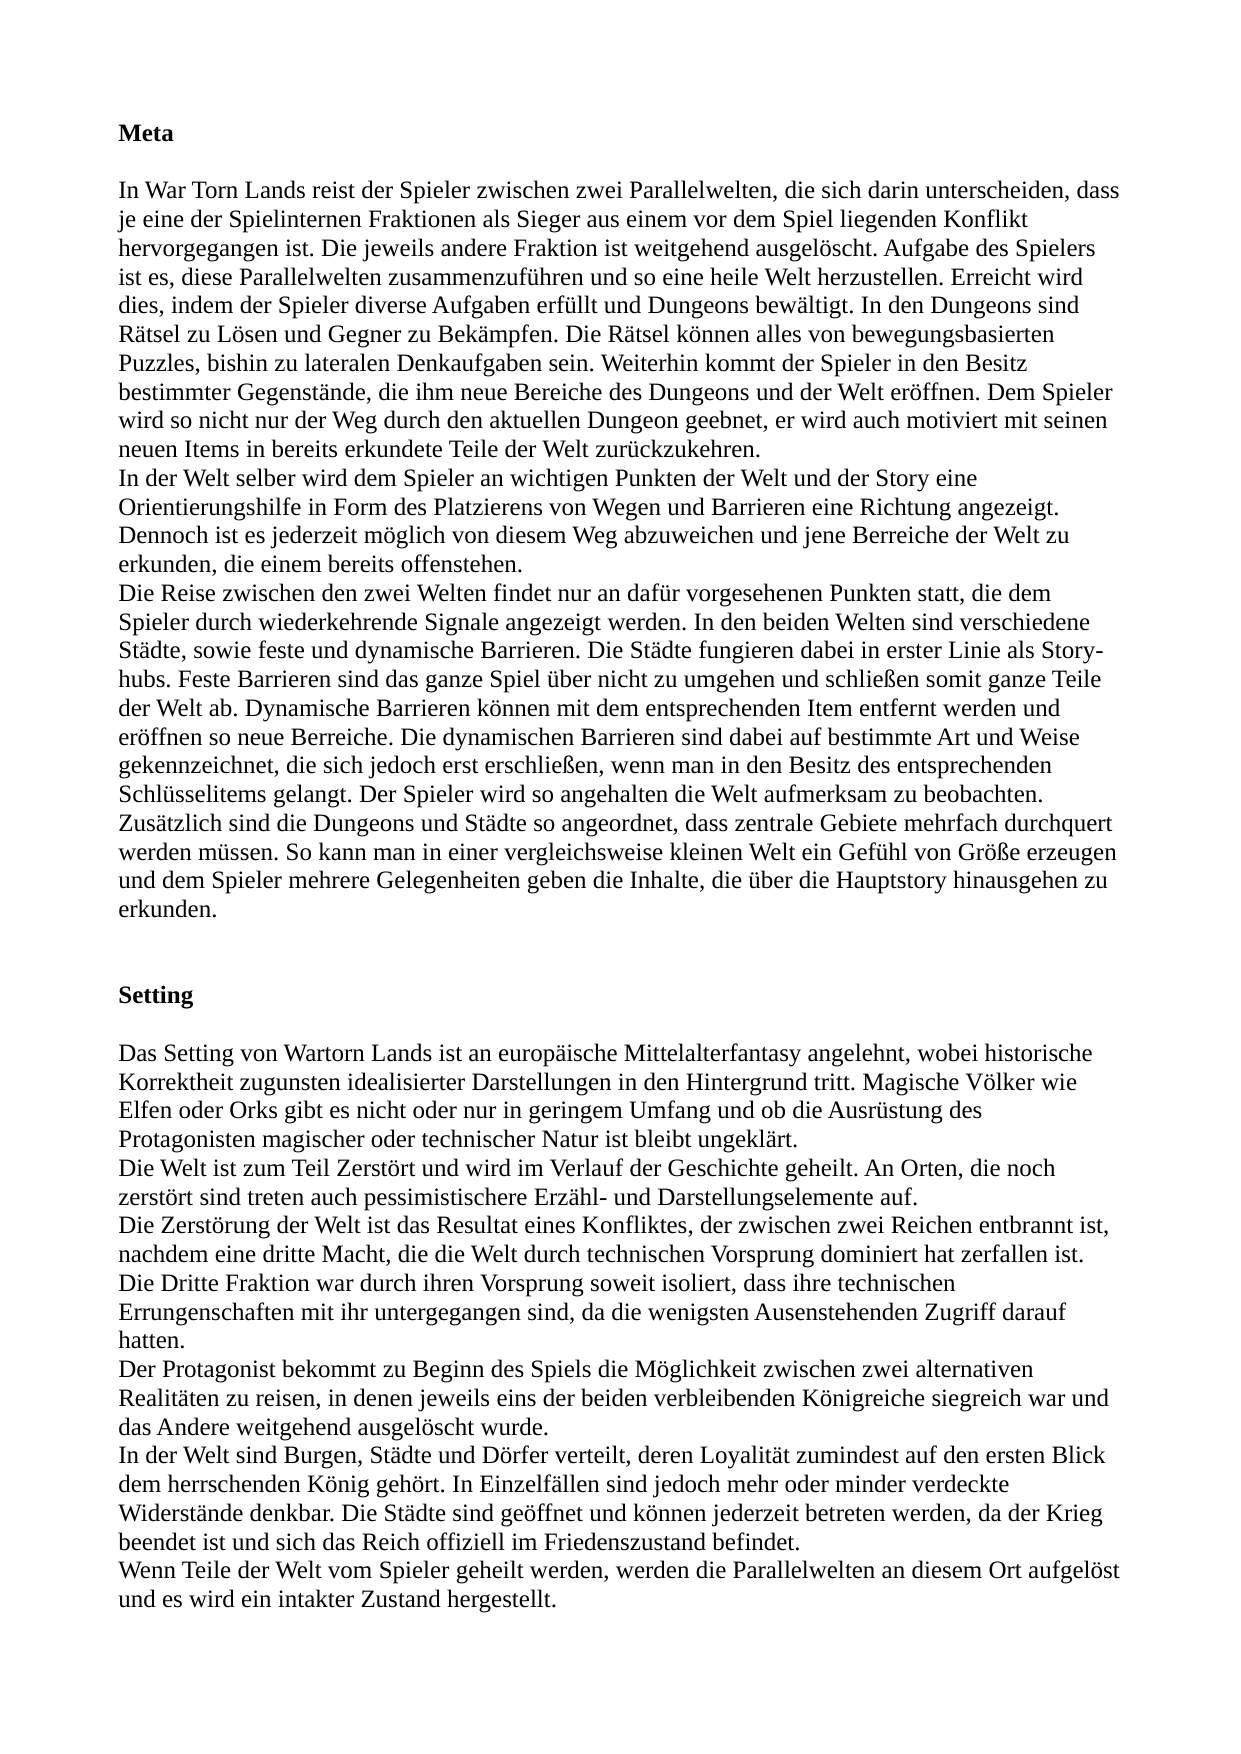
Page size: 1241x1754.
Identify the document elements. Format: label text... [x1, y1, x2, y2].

text In der Welt selber wird dem Spieler an wichtigen Punkten der Welt und der Story eine Orientierungshilfe in Form des Platzierens von Wegen und Barrieren eine Richtung angezeigt. Dennoch ist es jederzeit möglich von diesem Weg abzuweichen und jene Berreiche der Welt zu erkunden, die einem bereits offenstehen. [118, 463, 1122, 578]
text Meta [118, 118, 1122, 147]
text Wenn Teile der Welt vom Spieler geheilt werden, werden die Parallelwelten an diesem Ort aufgelöst und es wird ein intakter Zustand hergestellt. [118, 1556, 1122, 1613]
text Das Setting von Wartorn Lands ist an europäische Mittelalterfantasy angelehnt, wobei historische Korrektheit zugunsten idealisierter Darstellungen in den Hintergrund tritt. Magische Völker wie Elfen oder Orks gibt es nicht oder nur in geringem Umfang und ob die Ausrüstung des Protagonisten magischer oder technischer Natur ist bleibt ungeklärt. [118, 1038, 1122, 1153]
text Der Protagonist bekommt zu Beginn des Spiels die Möglichkeit zwischen zwei alternativen Realitäten zu reisen, in denen jeweils eins der beiden verbleibenden Königreiche siegreich war und das Andere weitgehend ausgelöscht wurde. [118, 1354, 1122, 1441]
text Die Reise zwischen den zwei Welten findet nur an dafür vorgesehenen Punkten statt, die dem Spieler durch wiederkehrende Signale angezeigt werden. In den beiden Welten sind verschiedene Städte, sowie feste und dynamische Barrieren. Die Städte fungieren dabei in erster Linie als Story-hubs. Feste Barrieren sind das ganze Spiel über nicht zu umgehen und schließen somit ganze Teile der Welt ab. Dynamische Barrieren können mit dem entsprechenden Item entfernt werden und eröffnen so neue Berreiche. Die dynamischen Barrieren sind dabei auf bestimmte Art und Weise gekennzeichnet, die sich jedoch erst erschließen, wenn man in den Besitz des entsprechenden Schlüsselitems gelangt. Der Spieler wird so angehalten die Welt aufmerksam zu beobachten. Zusätzlich sind die Dungeons und Städte so angeordnet, dass zentrale Gebiete mehrfach durchquert werden müssen. So kann man in einer vergleichsweise kleinen Welt ein Gefühl von Größe erzeugen und dem Spieler mehrere Gelegenheiten geben die Inhalte, die über die Hauptstory hinausgehen zu erkunden. [118, 578, 1122, 923]
text In der Welt sind Burgen, Städte und Dörfer verteilt, deren Loyalität zumindest auf den ersten Blick dem herrschenden König gehört. In Einzelfällen sind jedoch mehr oder minder verdeckte Widerstände denkbar. Die Städte sind geöffnet und können jederzeit betreten werden, da der Krieg beendet ist und sich das Reich offiziell im Friedenszustand befindet. [118, 1441, 1122, 1556]
text In War Torn Lands reist der Spieler zwischen zwei Parallelwelten, die sich darin unterscheiden, dass je eine der Spielinternen Fraktionen als Sieger aus einem vor dem Spiel liegenden Konflikt hervorgegangen ist. Die jeweils andere Fraktion ist weitgehend ausgelöscht. Aufgabe des Spielers ist es, diese Parallelwelten zusammenzuführen und so eine heile Welt herzustellen. Erreicht wird dies, indem der Spieler diverse Aufgaben erfüllt und Dungeons bewältigt. In den Dungeons sind Rätsel zu Lösen und Gegner zu Bekämpfen. Die Rätsel können alles von bewegungsbasierten Puzzles, bishin zu lateralen Denkaufgaben sein. Weiterhin kommt der Spieler in den Besitz bestimmter Gegenstände, die ihm neue Bereiche des Dungeons und der Welt eröffnen. Dem Spieler wird so nicht nur der Weg durch den aktuellen Dungeon geebnet, er wird auch motiviert mit seinen neuen Items in bereits erkundete Teile der Welt zurückzukehren. [118, 176, 1122, 463]
text Setting [118, 981, 1122, 1009]
text Die Welt ist zum Teil Zerstört und wird im Verlauf der Geschichte geheilt. An Orten, die noch zerstört sind treten auch pessimistischere Erzähl- und Darstellungselemente auf. [118, 1153, 1122, 1211]
text Die Dritte Fraktion war durch ihren Vorsprung soweit isoliert, dass ihre technischen Errungenschaften mit ihr untergegangen sind, da die wenigsten Ausenstehenden Zugriff darauf hatten. [118, 1268, 1122, 1354]
text Die Zerstörung der Welt ist das Resultat eines Konfliktes, der zwischen zwei Reichen entbrannt ist, nachdem eine dritte Macht, die die Welt durch technischen Vorsprung dominiert hat zerfallen ist. [118, 1211, 1122, 1268]
